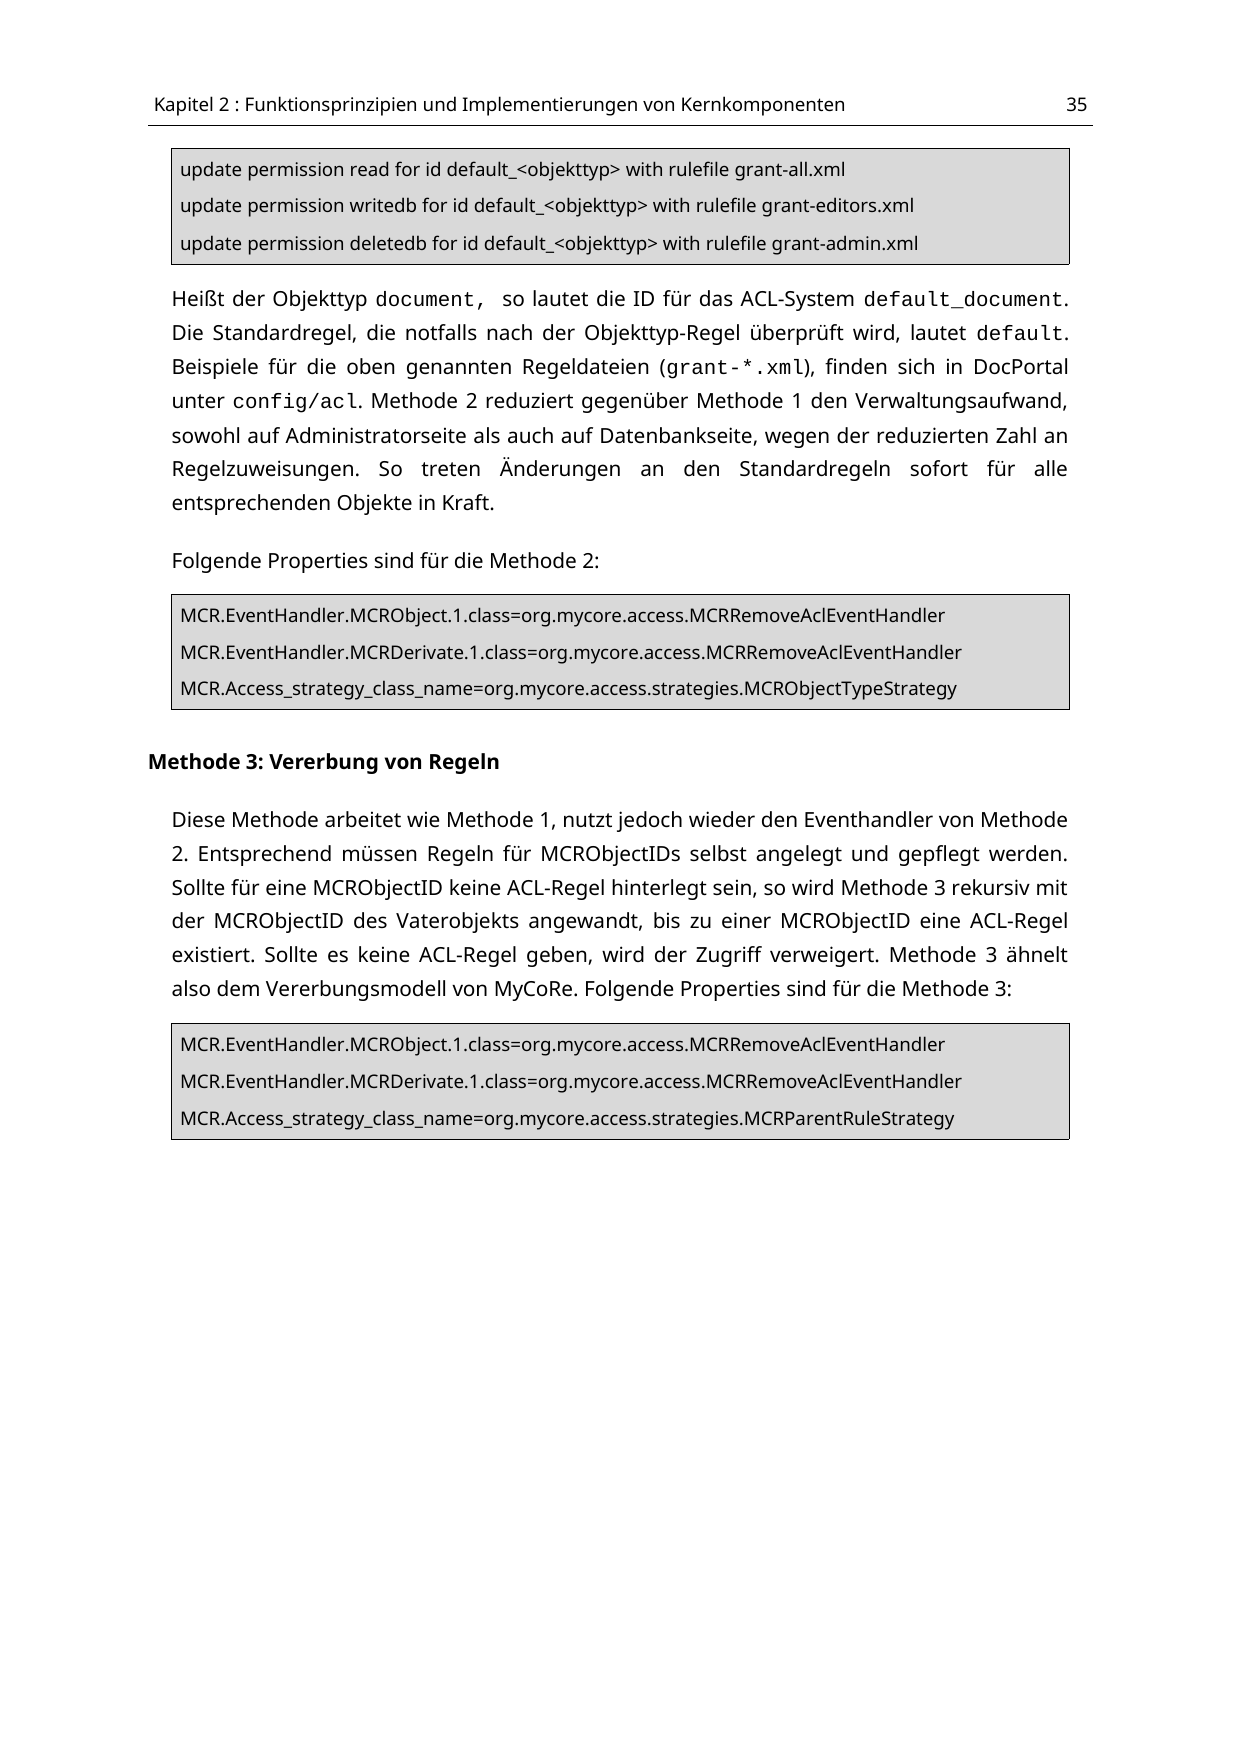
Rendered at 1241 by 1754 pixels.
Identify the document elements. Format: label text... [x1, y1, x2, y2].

text Heißt der Objekttyp document, so lautet die ID für das ACL-System default_document. Die Standardregel, die notfalls nach der Objekttyp-Regel überprüft wird, lautet default. Beispiele für die oben genannten Regeldateien (grant-*.xml), finden sich in DocPortal unter config/acl. Methode 2 reduziert gegenüber Methode 1 den Verwaltungsaufwand, sowohl auf Administratorseite als auch auf Datenbankseite, wegen der reduzierten Zahl an Regelzuweisungen. So treten Änderungen an den Standardregeln sofort für alle entsprechenden Objekte in Kraft. [171, 284, 1069, 517]
text MCR.EventHandler.MCRObject.1.class=org.mycore.access.MCRRemoveAclEventHandler [172, 1024, 1069, 1057]
text update permission read for id default_<objekttyp> with rulefile grant-all.xml [172, 149, 1069, 181]
text MCR.EventHandler.MCRObject.1.class=org.mycore.access.MCRRemoveAclEventHandler [172, 595, 1069, 628]
text MCR.Access_strategy_class_name=org.mycore.access.strategies.MCRObjectTypeStrategy [172, 667, 1069, 709]
text update permission deletedb for id default_<objekttyp> with rulefile grant-admin.xml [172, 222, 1069, 264]
text MCR.EventHandler.MCRDerivate.1.class=org.mycore.access.MCRRemoveAclEventHandler [172, 1060, 1069, 1093]
text update permission writedb for id default_<objekttyp> with rulefile grant-editors.xml [172, 184, 1069, 218]
text Diese Methode arbeitet wie Methode 1, nutzt jedoch wieder den Eventhandler von Methode 2. Entsprechend müssen Regeln für MCRObjectIDs selbst angelegt und gepflegt werden. Sollte für eine MCRObjectID keine ACL-Regel hinterlegt sein, so wird Methode 3 rekursiv mit der MCRObjectID des Vaterobjekts angewandt, bis zu einer MCRObjectID eine ACL-Regel existiert. Sollte es keine ACL-Regel geben, wird der Zugriff verweigert. Methode 3 ähnelt also dem Vererbungsmodell von MyCoRe. Folgende Properties sind für die Methode 3: [171, 805, 1069, 1002]
text Folgende Properties sind für die Methode 2: [171, 546, 1069, 574]
text MCR.Access_strategy_class_name=org.mycore.access.strategies.MCRParentRuleStrategy [172, 1097, 1069, 1139]
subtitle Methode 3: Vererbung von Regeln [148, 747, 1092, 776]
text MCR.EventHandler.MCRDerivate.1.class=org.mycore.access.MCRRemoveAclEventHandler [172, 631, 1069, 665]
